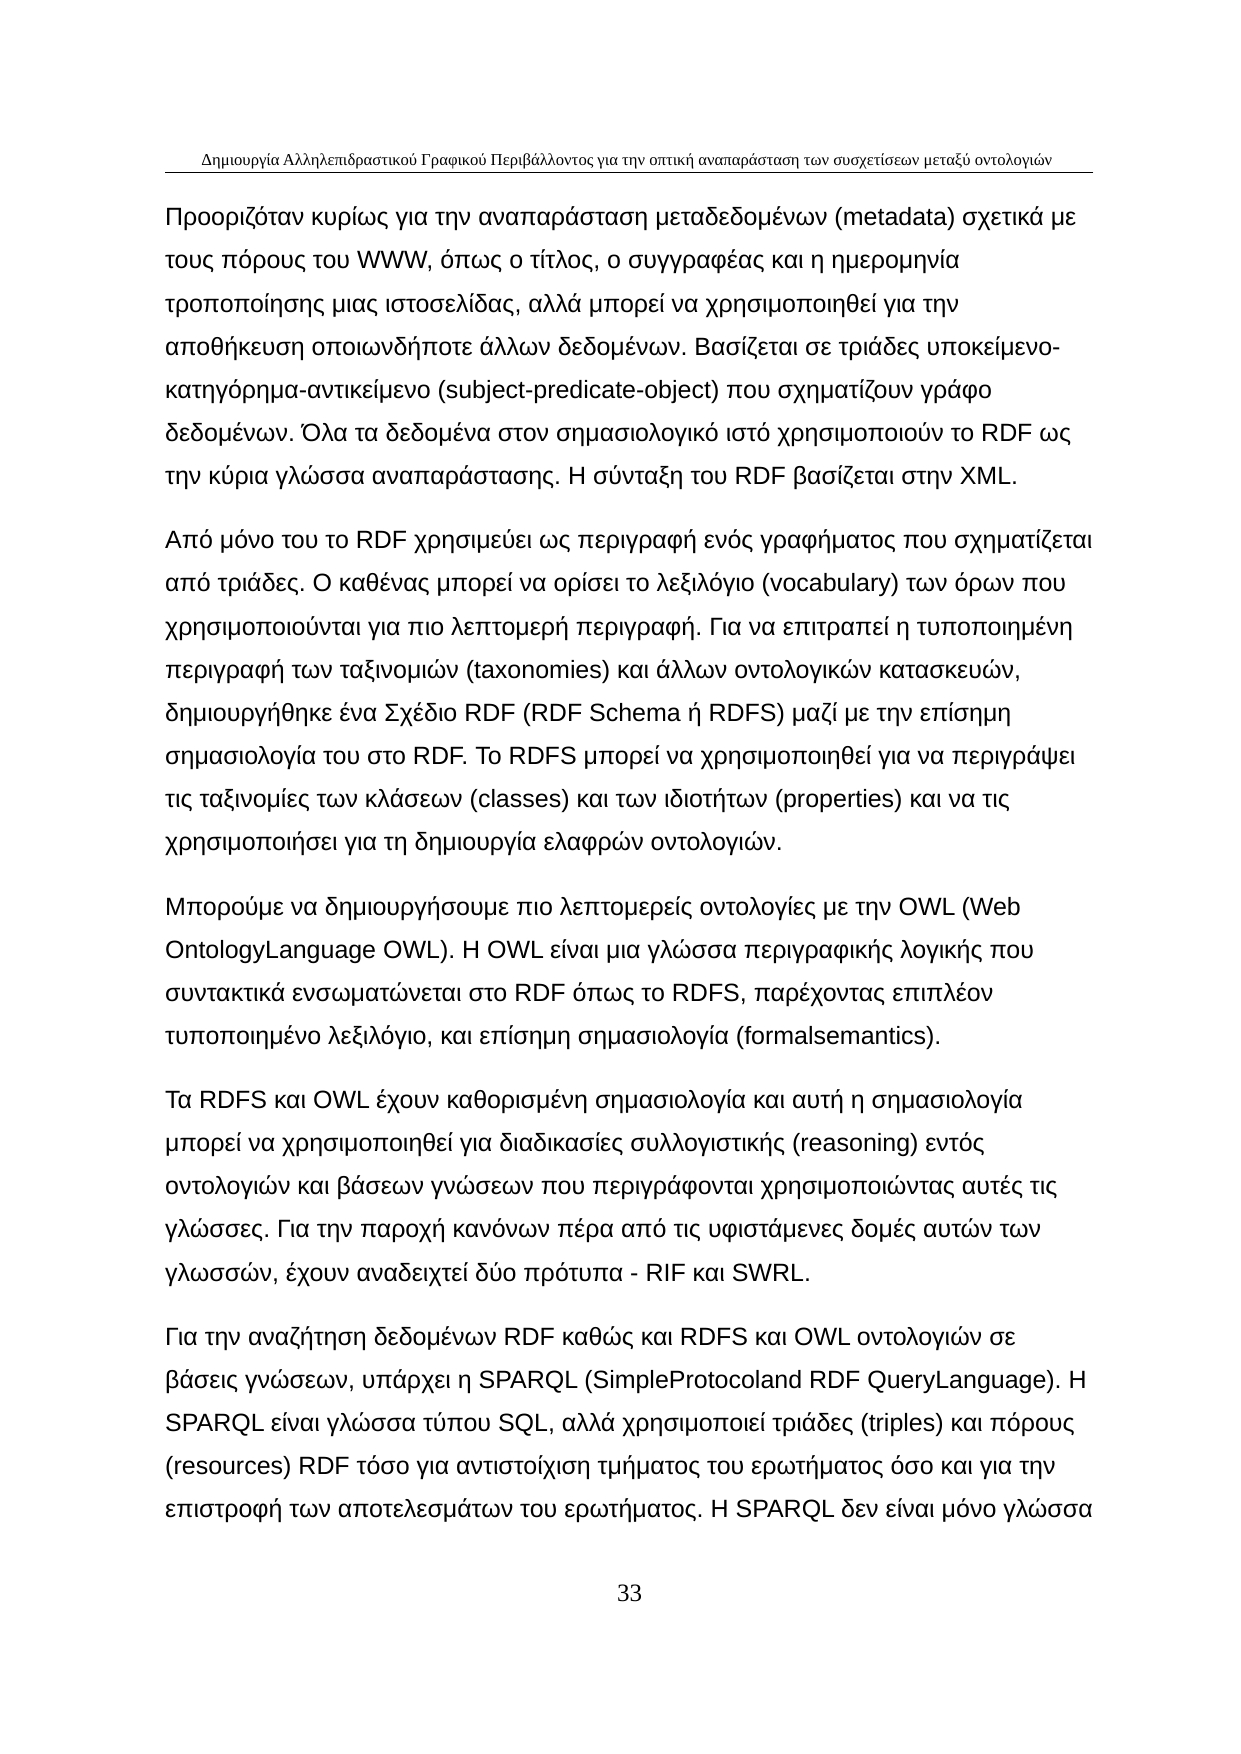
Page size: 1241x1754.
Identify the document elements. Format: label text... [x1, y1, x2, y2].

text Προοριζόταν κυρίως για την αναπαράσταση μεταδεδομένων (metadata) σχετικά με τους πόρους του WWW, όπως ο τίτλος, ο συγγραφέας και η ημερομηνία τροποποίησης μιας ιστοσελίδας, αλλά μπορεί να χρησιμοποιηθεί για την αποθήκευση οποιωνδήποτε άλλων δεδομένων. Βασίζεται σε τριάδες υποκείμενο-κατηγόρημα-αντικείμενο (subject-predicate-object) που σχηματίζουν γράφο δεδομένων. Όλα τα δεδομένα στον σημασιολογικό ιστό χρησιμοποιούν το RDF ως την κύρια γλώσσα αναπαράστασης. Η σύνταξη του RDF βασίζεται στην XML. [165, 202, 1093, 490]
text Από μόνο του το RDF χρησιμεύει ως περιγραφή ενός γραφήματος που σχηματίζεται από τριάδες. Ο καθένας μπορεί να ορίσει το λεξιλόγιο (vocabulary) των όρων που χρησιμοποιούνται για πιο λεπτομερή περιγραφή. Για να επιτραπεί η τυποποιημένη περιγραφή των ταξινομιών (taxonomies) και άλλων οντολογικών κατασκευών, δημιουργήθηκε ένα Σχέδιο RDF (RDF Schema ή RDFS) μαζί με την επίσημη σημασιολογία του στο RDF. Το RDFS μπορεί να χρησιμοποιηθεί για να περιγράψει τις ταξινομίες των κλάσεων (classes) και των ιδιοτήτων (properties) και να τις χρησιμοποιήσει για τη δημιουργία ελαφρών οντολογιών. [165, 525, 1093, 856]
text Τα RDFS και OWL έχουν καθορισμένη σημασιολογία και αυτή η σημασιολογία μπορεί να χρησιμοποιηθεί για διαδικασίες συλλογιστικής (reasoning) εντός οντολογιών και βάσεων γνώσεων που περιγράφονται χρησιμοποιώντας αυτές τις γλώσσες. Για την παροχή κανόνων πέρα από τις υφιστάμενες δομές αυτών των γλωσσών, έχουν αναδειχτεί δύο πρότυπα - RIF και SWRL. [165, 1085, 1093, 1286]
text Για την αναζήτηση δεδομένων RDF καθώς και RDFS και OWL οντολογιών σε βάσεις γνώσεων, υπάρχει η SPARQL (SimpleProtocoland RDF QueryLanguage). Η SPARQL είναι γλώσσα τύπου SQL, αλλά χρησιμοποιεί τριάδες (triples) και πόρους (resources) RDF τόσο για αντιστοίχιση τμήματος του ερωτήματος όσο και για την επιστροφή των αποτελεσμάτων του ερωτήματος. Η SPARQL δεν είναι μόνο γλώσσα [165, 1322, 1093, 1523]
text Μπορούμε να δημιουργήσουμε πιο λεπτομερείς οντολογίες με την OWL (Web OntologyLanguage OWL). Η OWL είναι μια γλώσσα περιγραφικής λογικής που συντακτικά ενσωματώνεται στο RDF όπως το RDFS, παρέχοντας επιπλέον τυποποιημένο λεξιλόγιο, και επίσημη σημασιολογία (formalsemantics). [165, 891, 1093, 1049]
